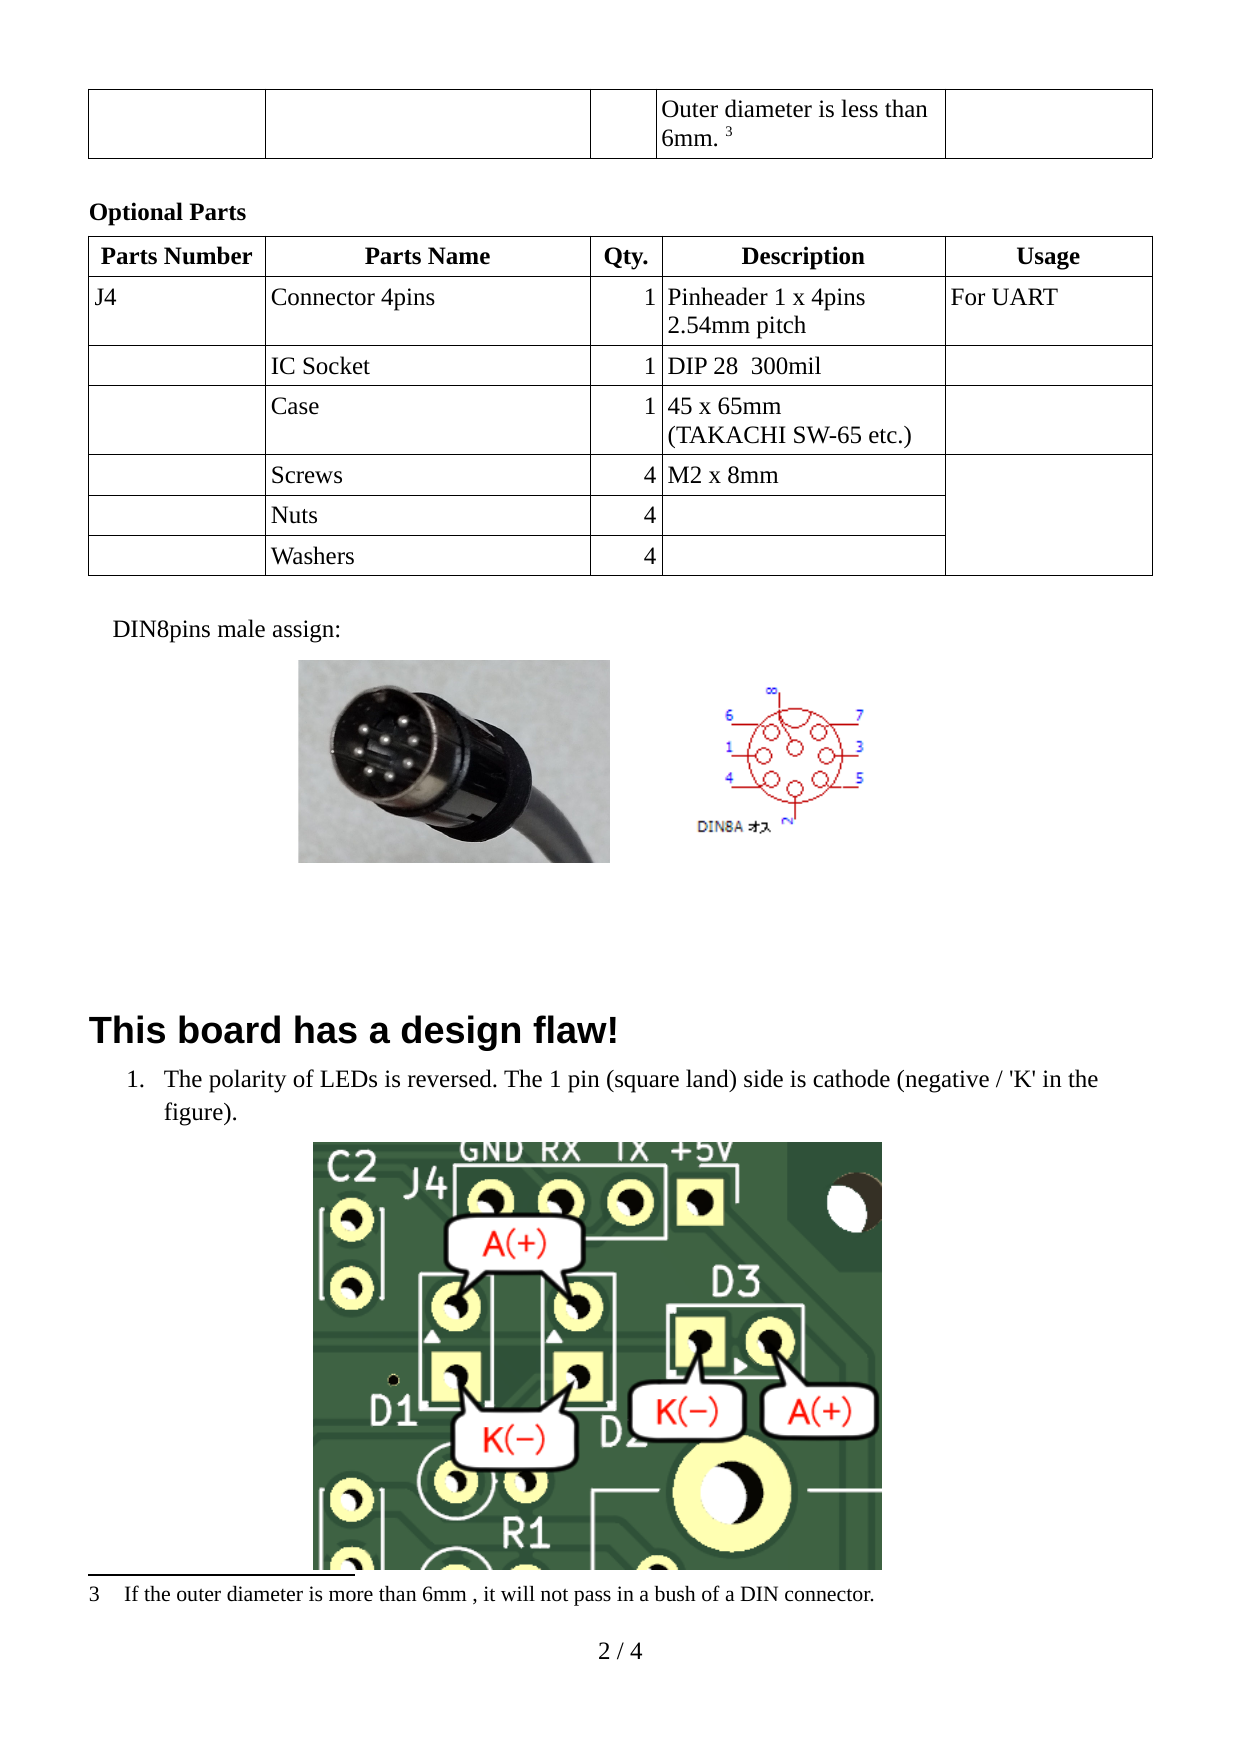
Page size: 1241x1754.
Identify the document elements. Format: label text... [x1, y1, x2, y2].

list The polarity of LEDs is reversed. The 1 pin (square land) side is cathode (negative / 'K' in the figure). [126, 1064, 1152, 1126]
table_cell Case [266, 386, 590, 454]
table_cell [89, 386, 265, 454]
text DIN8pins male assign: [88, 614, 1152, 643]
table_cell Outer diameter is less than 6mm. [657, 90, 945, 158]
table_cell M2 x 8mm [663, 455, 945, 495]
subtitle This board has a design flaw! [88, 1008, 1152, 1051]
table_cell [89, 536, 265, 575]
table_cell For UART [946, 277, 1152, 345]
picture [647, 666, 928, 862]
table_cell Connector 4pins [266, 277, 590, 345]
table_cell 1 [591, 386, 662, 454]
table_cell [89, 496, 265, 535]
table_cell [663, 536, 945, 575]
table_cell DIP 28 300mil [663, 346, 945, 385]
table_header Description [663, 237, 945, 276]
table_cell Screws [266, 455, 590, 495]
table_cell IC Socket [266, 346, 590, 385]
table_cell [946, 386, 1152, 454]
text Optional Parts [88, 197, 1152, 225]
table_cell [89, 346, 265, 385]
table_cell [591, 90, 656, 158]
table_cell [946, 346, 1152, 385]
picture [298, 660, 610, 863]
table_cell 1 [591, 346, 662, 385]
table_cell 4 [591, 536, 662, 575]
table_cell [946, 455, 1152, 575]
table_cell 4 [591, 496, 662, 535]
table_header Qty. [591, 237, 662, 276]
table_cell Washers [266, 536, 590, 575]
table_cell 1 [591, 277, 662, 345]
table_cell [663, 496, 945, 535]
picture [313, 1142, 882, 1570]
table_cell [89, 90, 265, 158]
table_cell [266, 90, 590, 158]
table_cell J4 [89, 277, 265, 345]
table_cell Pinheader 1 x 4pins 2.54mm pitch [663, 277, 945, 345]
table_cell [946, 90, 1152, 158]
table_cell [89, 455, 265, 495]
table_header Parts Number [89, 237, 265, 276]
table_cell Nuts [266, 496, 590, 535]
table_cell 45 x 65mm (TAKACHI SW-65 etc.) [663, 386, 945, 454]
table_cell 4 [591, 455, 662, 495]
table_header Usage [946, 237, 1152, 276]
table_header Parts Name [266, 237, 590, 276]
